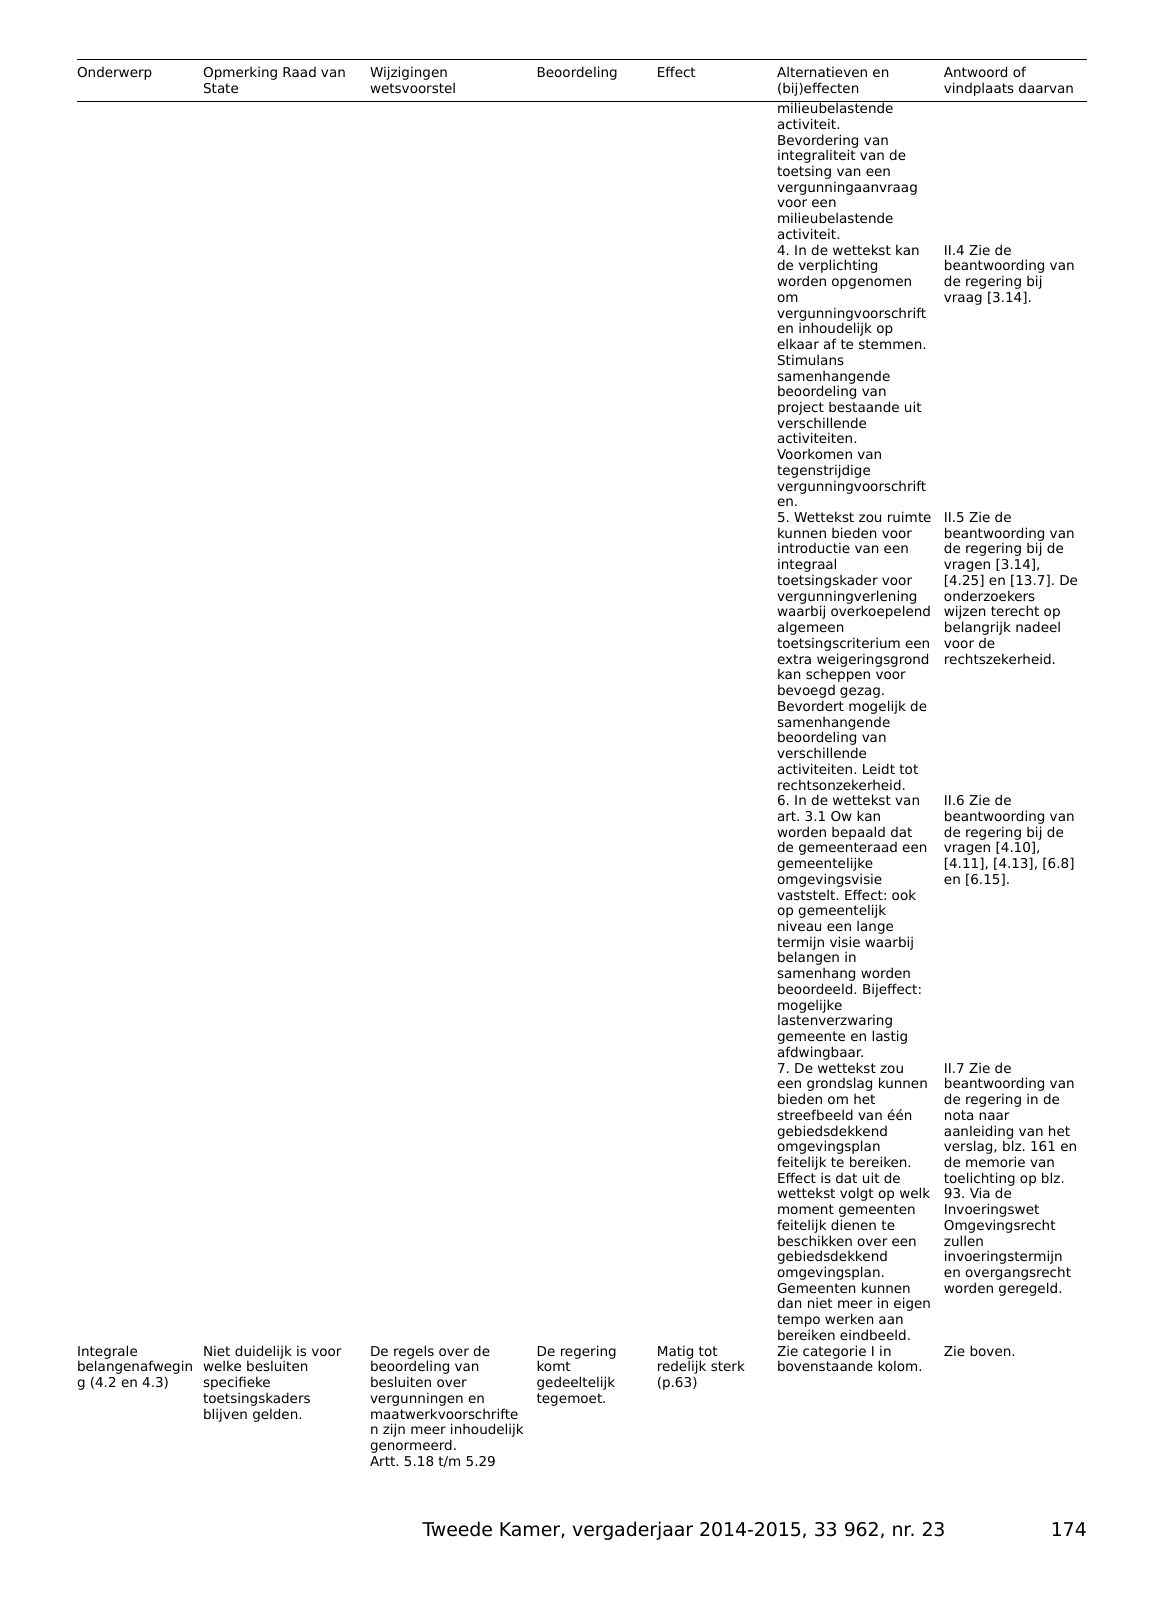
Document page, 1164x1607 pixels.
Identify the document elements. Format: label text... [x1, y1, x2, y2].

table_cell [531, 243, 651, 510]
table_cell [197, 243, 364, 510]
table_cell [197, 793, 364, 1060]
table_cell II.6 Zie de beantwoording van de regering bij de vragen [4.10], [4.11], [4.13], [6.8] en [6.15]. [938, 793, 1087, 1060]
table_cell [531, 102, 651, 242]
table_cell II.4 Zie de beantwoording van de regering bij vraag [3.14]. [938, 243, 1087, 510]
table_header Opmerking Raad van State [197, 60, 364, 101]
table_header Effect [651, 60, 771, 101]
table_cell Niet duidelijk is voor welke besluiten specifieke toetsingskaders blijven gelden. [197, 1344, 364, 1469]
table_cell [77, 793, 197, 1060]
table_cell 6. In de wettekst van art. 3.1 Ow kan worden bepaald dat de gemeenteraad een gemeentelijke omgevingsvisie vaststelt. Effect: ook op gemeentelijk niveau een lange termijn visie waarbij belangen in samenhang worden beoordeeld. Bijeffect: mogelijke lastenverzwaring gemeente en lastig afdwingbaar. [771, 793, 938, 1060]
table_header Antwoord of vindplaats daarvan [938, 60, 1087, 101]
table_cell 4. In de wettekst kan de verplichting worden opgenomen om vergunningvoorschriften inhoudelijk op elkaar af te stemmen. Stimulans samenhangende beoordeling van project bestaande uit verschillende activiteiten. Voorkomen van tegenstrijdige vergunningvoorschriften. [771, 243, 938, 510]
table_header Wijzigingen wetsvoorstel [364, 60, 531, 101]
table_cell [197, 510, 364, 793]
table_cell [77, 243, 197, 510]
table_cell [651, 793, 771, 1060]
table_cell [77, 1060, 197, 1343]
table_cell Zie categorie I in bovenstaande kolom. [771, 1344, 938, 1469]
table_cell [77, 102, 197, 242]
table_cell Zie boven. [938, 1344, 1087, 1469]
table_cell De regering komt gedeeltelijk tegemoet. [531, 1344, 651, 1469]
table_cell [938, 102, 1087, 242]
table_cell [651, 1060, 771, 1343]
table_cell [651, 510, 771, 793]
table_cell 7. De wettekst zou een grondslag kunnen bieden om het streefbeeld van één gebiedsdekkend omgevingsplan feitelijk te bereiken. Effect is dat uit de wettekst volgt op welk moment gemeenten feitelijk dienen te beschikken over een gebiedsdekkend omgevingsplan. Gemeenten kunnen dan niet meer in eigen tempo werken aan bereiken eindbeeld. [771, 1060, 938, 1343]
table_cell [531, 1060, 651, 1343]
table_cell [364, 243, 531, 510]
table_header Alternatieven en (bij)effecten [771, 60, 938, 101]
table_cell milieubelastende activiteit. Bevordering van integraliteit van de toetsing van een vergunningaanvraag voor een milieubelastende activiteit. [771, 102, 938, 242]
table_cell [651, 243, 771, 510]
table_cell [364, 102, 531, 242]
table_cell [197, 1060, 364, 1343]
table_cell De regels over de beoordeling van besluiten over vergunningen en maatwerkvoorschriften zijn meer inhoudelijk genormeerd. Artt. 5.18 t/m 5.29 [364, 1344, 531, 1469]
table_header Onderwerp [77, 60, 197, 101]
table_cell II.7 Zie de beantwoording van de regering in de nota naar aanleiding van het verslag, blz. 161 en de memorie van toelichting op blz. 93. Via de Invoeringswet Omgevingsrecht zullen invoeringstermijn en overgangsrecht worden geregeld. [938, 1060, 1087, 1343]
table_cell [364, 1060, 531, 1343]
table_cell [364, 793, 531, 1060]
table_cell Matig tot redelijk sterk (p.63) [651, 1344, 771, 1469]
table_cell [531, 793, 651, 1060]
table_cell II.5 Zie de beantwoording van de regering bij de vragen [3.14], [4.25] en [13.7]. De onderzoekers wijzen terecht op belangrijk nadeel voor de rechtszekerheid. [938, 510, 1087, 793]
table_cell [531, 510, 651, 793]
table_cell 5. Wettekst zou ruimte kunnen bieden voor introductie van een integraal toetsingskader voor vergunningverlening waarbij overkoepelend algemeen toetsingscriterium een extra weigeringsgrond kan scheppen voor bevoegd gezag. Bevordert mogelijk de samenhangende beoordeling van verschillende activiteiten. Leidt tot rechtsonzekerheid. [771, 510, 938, 793]
table_cell [364, 510, 531, 793]
table_header Beoordeling [531, 60, 651, 101]
table_cell [651, 102, 771, 242]
table_cell [197, 102, 364, 242]
table_cell Integrale belangenafweging (4.2 en 4.3) [77, 1344, 197, 1469]
table_cell [77, 510, 197, 793]
